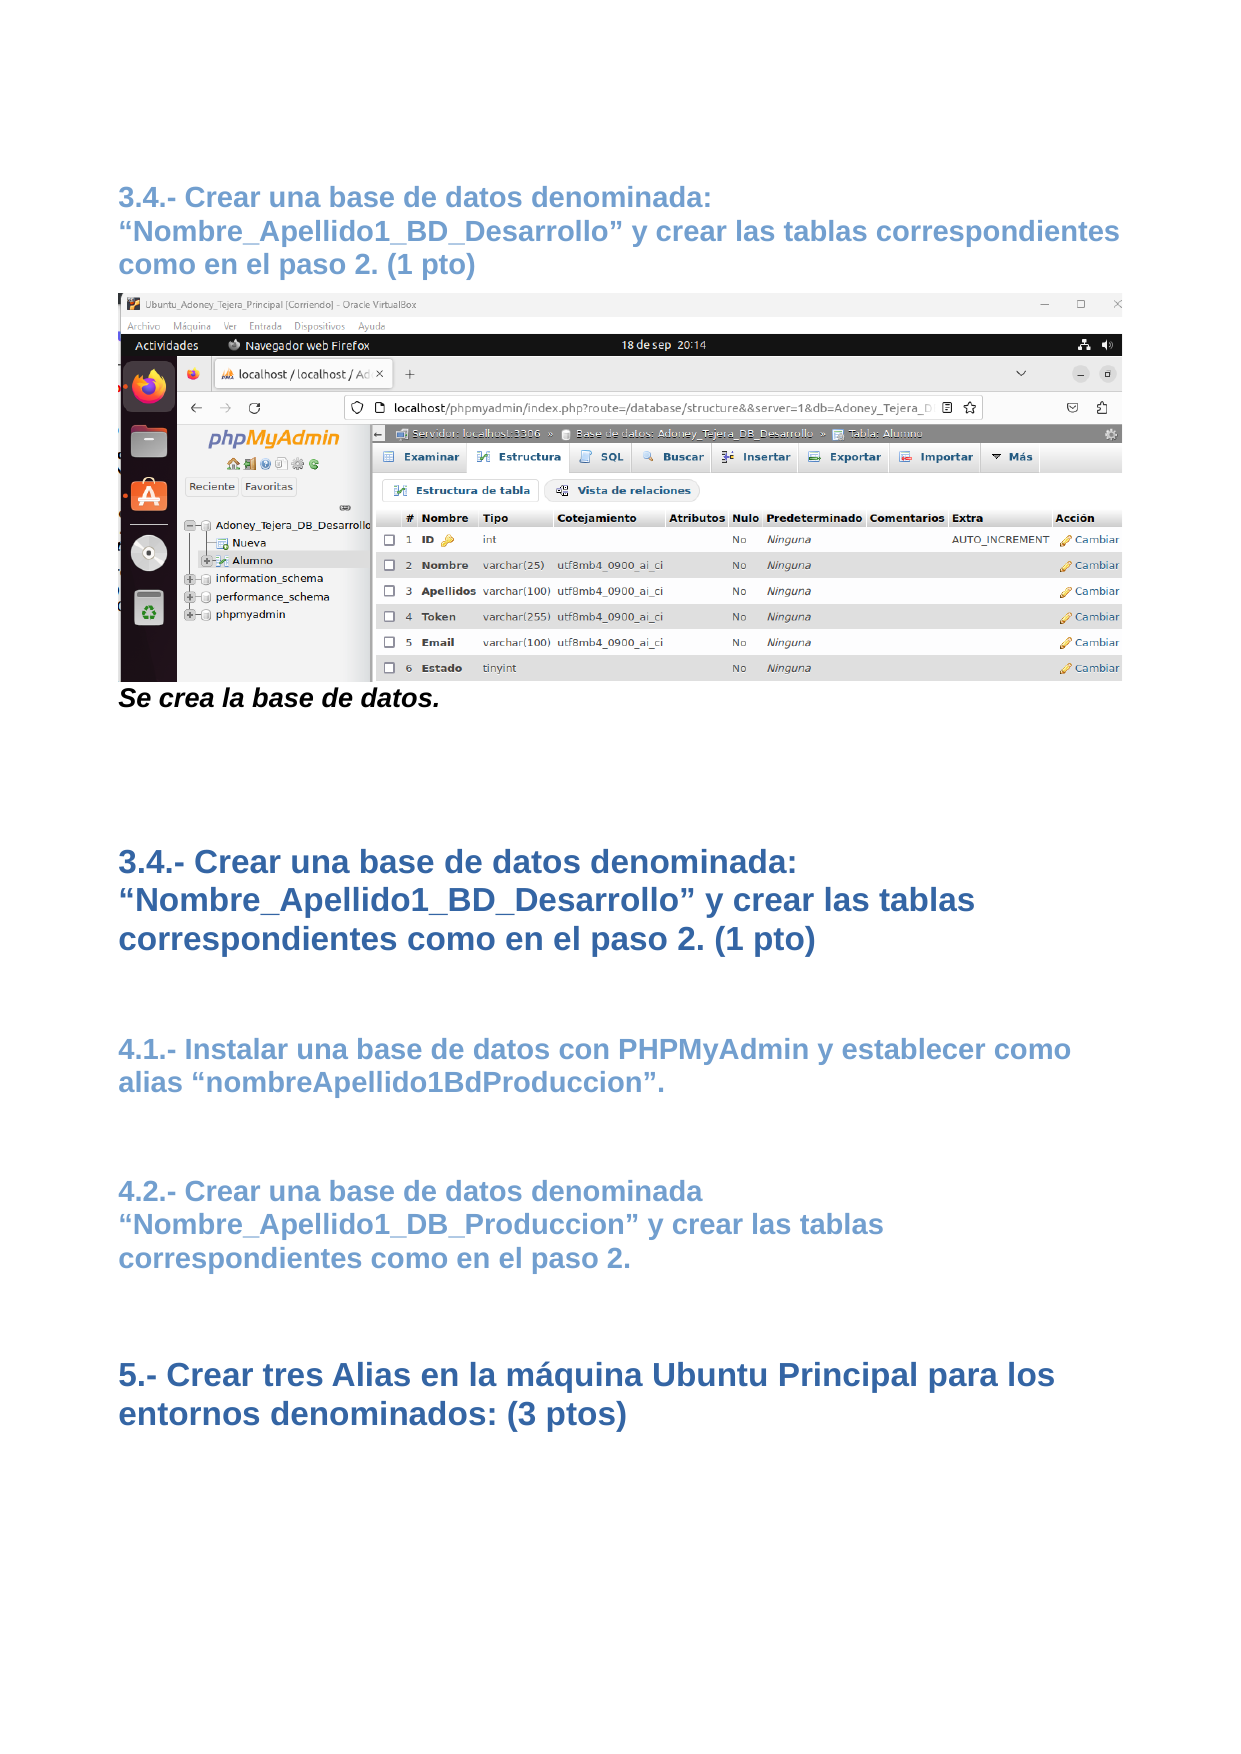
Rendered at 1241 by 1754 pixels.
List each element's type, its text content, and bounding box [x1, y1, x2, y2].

subtitle 5.- Crear tres Alias en la máquina Ubuntu Principal para los entornos denominados: (3 ptos) [118, 1355, 1122, 1432]
picture [118, 293, 1123, 682]
subtitle 3.4.- Crear una base de datos denominada: “Nombre_Apellido1_BD_Desarrollo” y crear las tablas correspondientes como en el paso 2. (1 pto) [118, 842, 1122, 957]
subtitle Se crea la base de datos. [118, 682, 1122, 713]
subtitle 4.1.- Instalar una base de datos con PHPMyAdmin y establecer como alias “nombreApellido1BdProduccion”. [118, 1032, 1122, 1099]
subtitle 3.4.- Crear una base de datos denominada: “Nombre_Apellido1_BD_Desarrollo” y crear las tablas correspondientes como en el paso 2. (1 pto) [118, 180, 1122, 281]
subtitle 4.2.- Crear una base de datos denominada “Nombre_Apellido1_DB_Produccion” y crear las tablas correspondientes como en el paso 2. [118, 1174, 1122, 1274]
